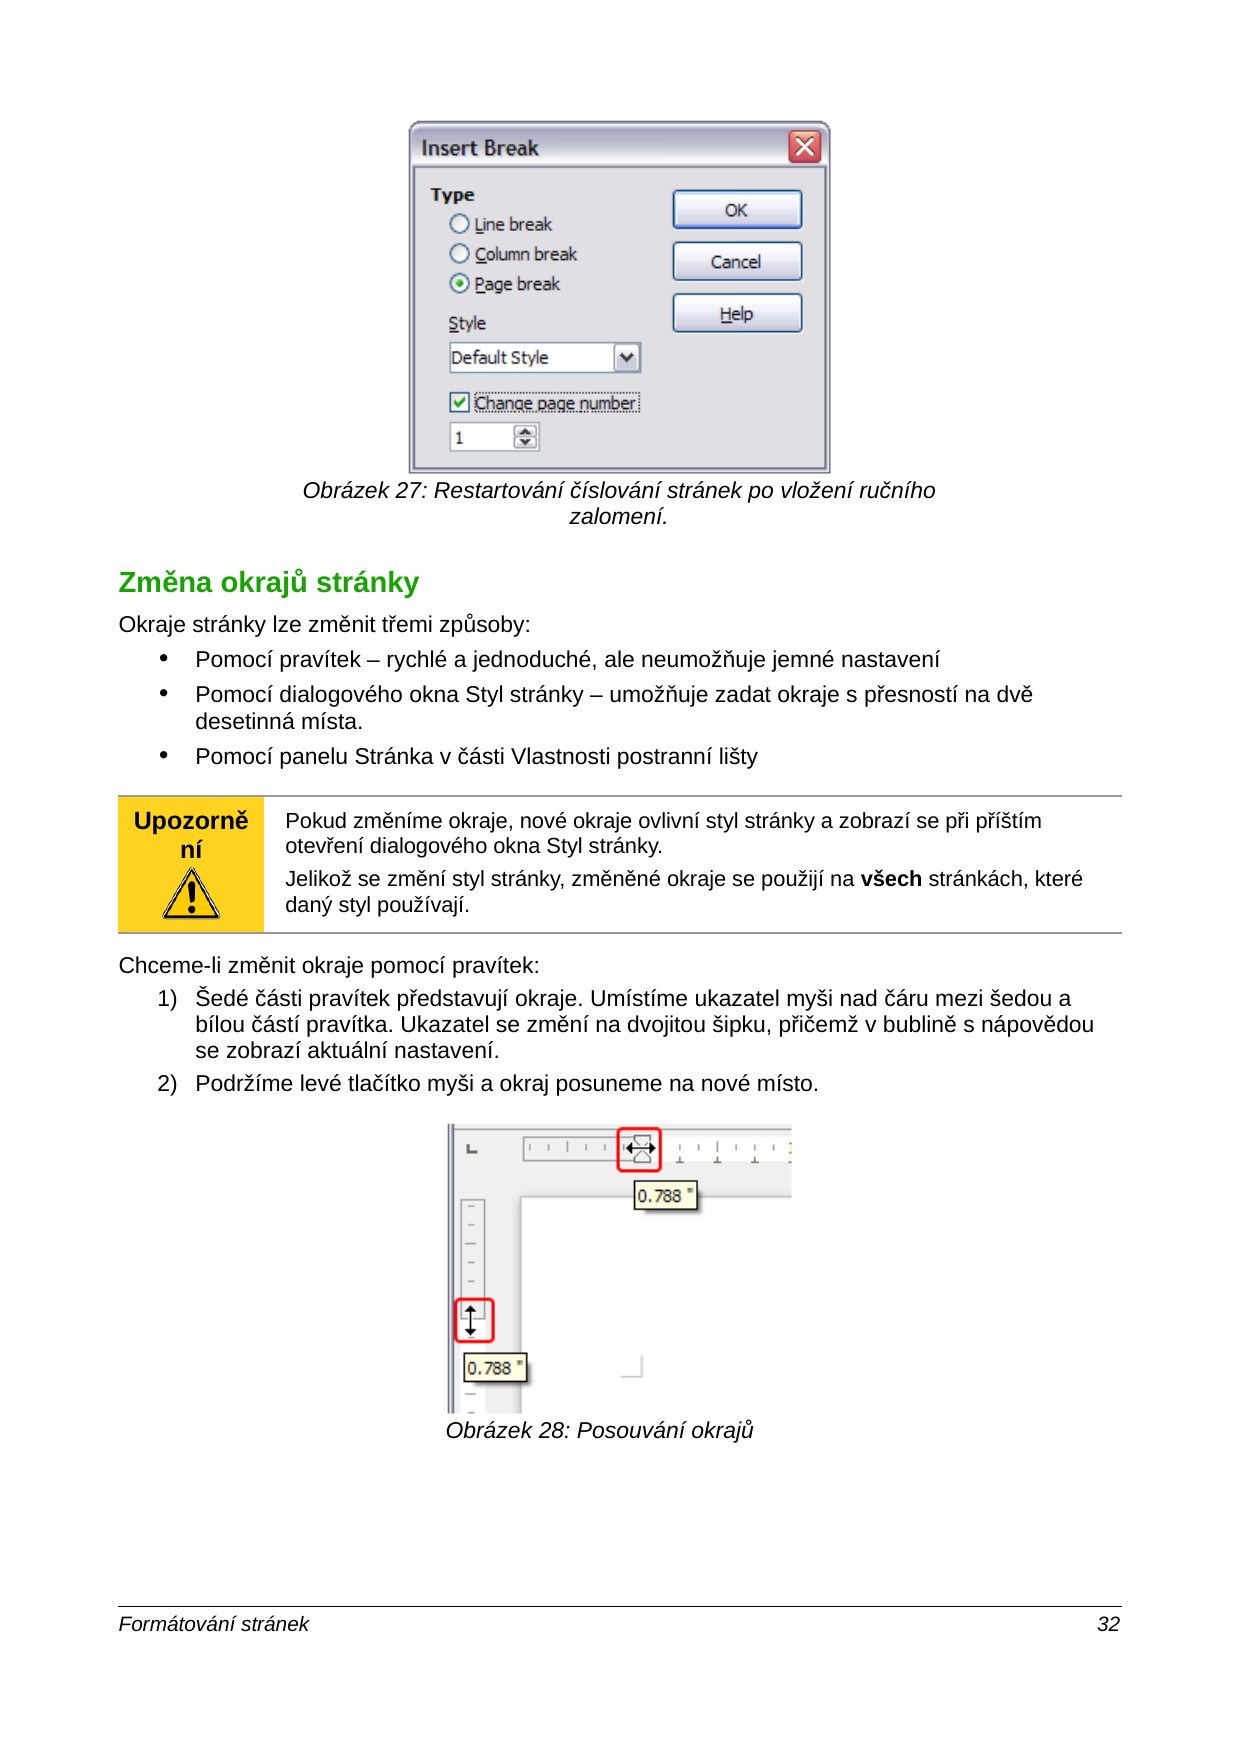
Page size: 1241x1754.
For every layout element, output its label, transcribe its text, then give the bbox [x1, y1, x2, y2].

list Chceme-li změnit okraje pomocí pravítek: [118, 952, 1122, 978]
text Obrázek 27 : Restartování číslování stránek po vložení ručního zalomení. [268, 477, 972, 529]
table_header Pokud změníme okraje, nové okraje ovlivní styl stránky a zobrazí se při příštím otevření dialogového okna Styl stránky. Jelikož se změní styl stránky, změněné okraje se použijí na všech stránkách, které daný styl používají. [264, 797, 1122, 932]
picture [445, 1121, 795, 1417]
text Obrázek 28: Posouvání okrajů [445, 1417, 795, 1443]
picture [406, 118, 834, 477]
list Pomocí dialogového okna Styl stránky – umožňuje zadat okraje s přesností na dvě desetinná místa. [156, 679, 1122, 735]
table_header Upozornění [118, 797, 264, 932]
list Pomocí panelu Stránka v části Vlastnosti postranní lišty [156, 741, 1122, 770]
list Podržíme levé tlačítko myši a okraj posuneme na nové místo. [177, 1070, 1122, 1096]
list Šedé části pravítek představují okraje. Umístíme ukazatel myši nad čáru mezi šedou a bílou částí pravítka. Ukazatel se změní na dvojitou šipku, přičemž v bublině s nápovědou se zobrazí aktuální nastavení. [177, 984, 1122, 1063]
picture [158, 863, 224, 923]
list Okraje stránky lze změnit třemi způsoby: [118, 611, 1122, 637]
subtitle Změna okrajů stránky [118, 565, 1122, 598]
list Pomocí pravítek – rychlé a jednoduché, ale neumožňuje jemné nastavení [156, 644, 1122, 673]
